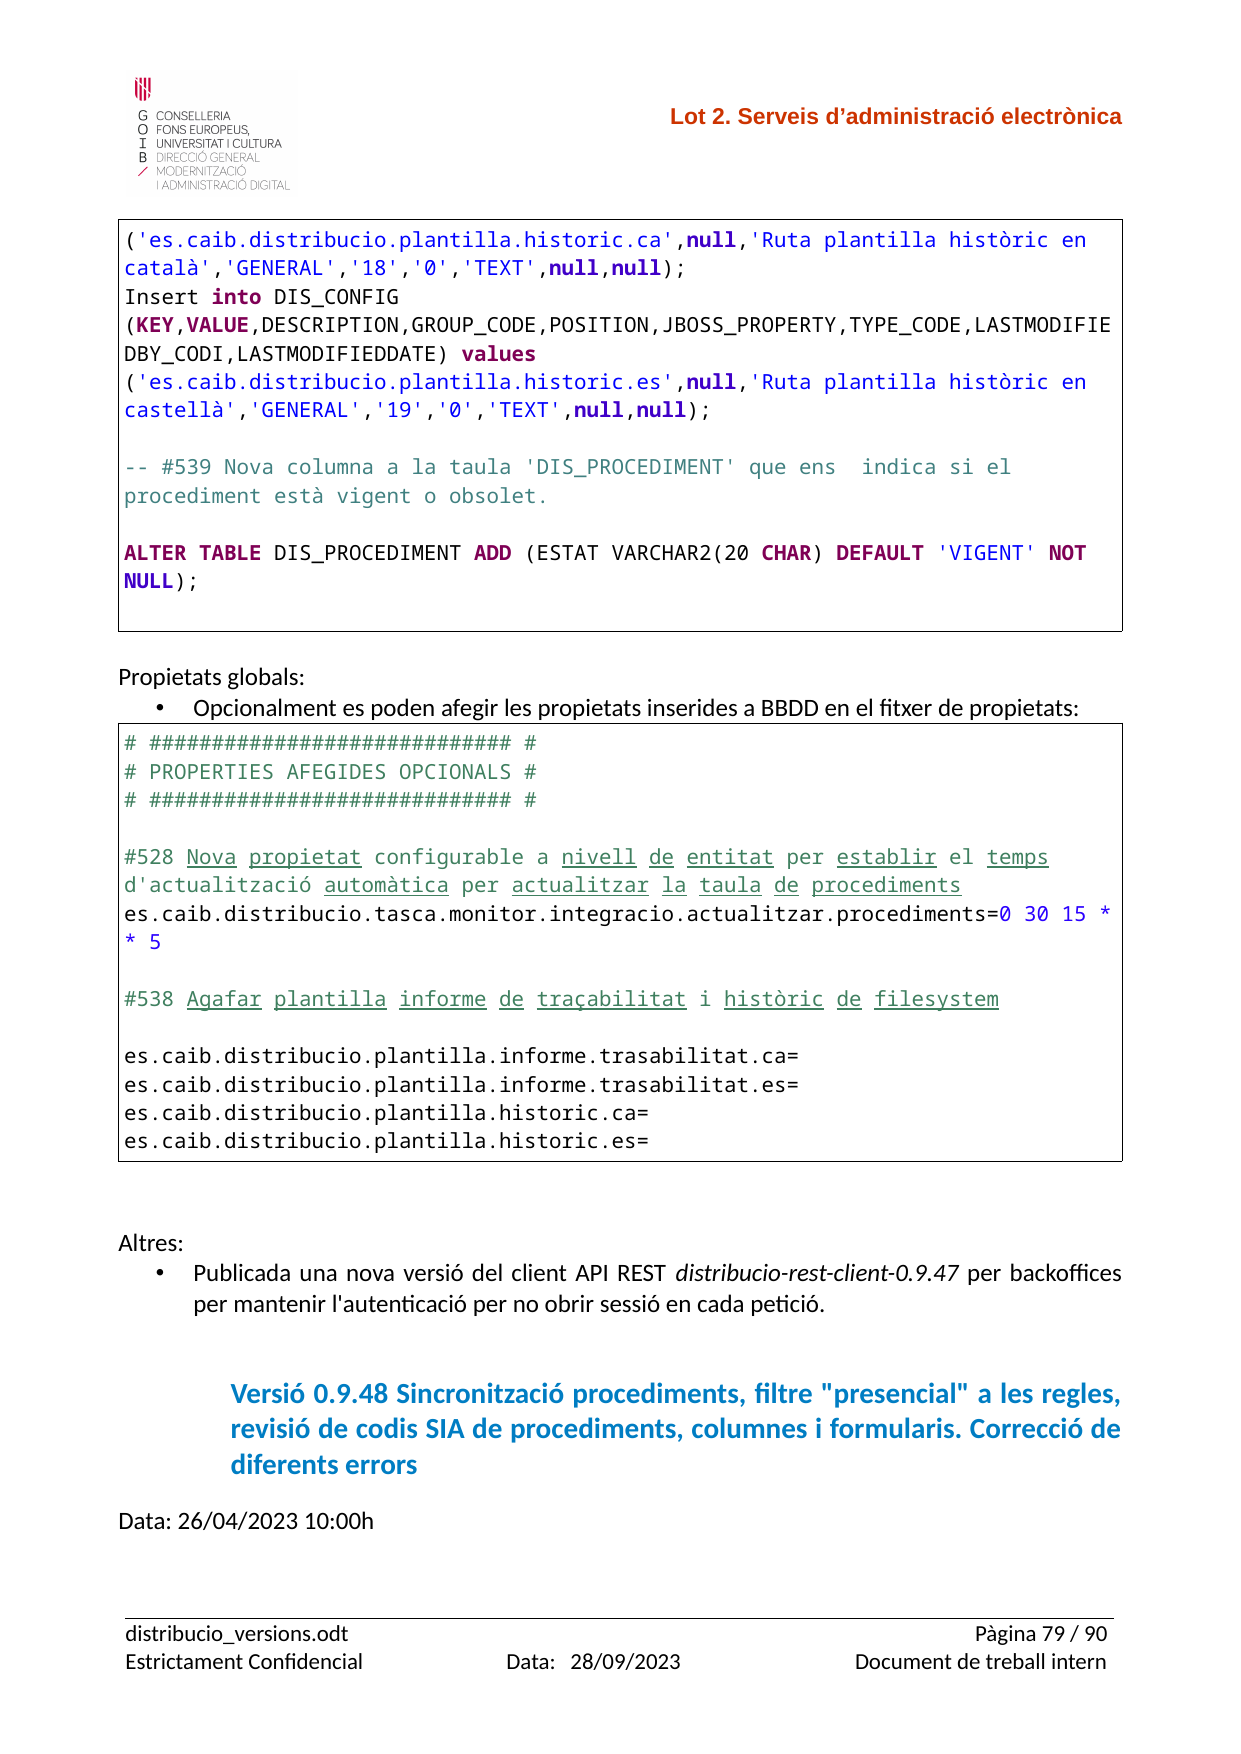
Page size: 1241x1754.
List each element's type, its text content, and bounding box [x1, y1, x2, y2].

picture [126, 70, 299, 197]
list Opcionalment es poden afegir les propietats inserides a BBDD en el fitxer de propietats: [156, 692, 1122, 723]
text Altres: [118, 1227, 1122, 1257]
subtitle Versió 0.9.48 Sincronització procediments, filtre "presencial" a les regles, revisió de codis SIA de procediments, columnes i formularis. Correcció de diferents errors [153, 1375, 1122, 1482]
text Data: 26/04/2023 10:00h [118, 1505, 1122, 1536]
list Publicada una nova versió del client API REST distribucio-rest-client-0.9.47 per backoffices per mantenir l'autenticació per no obrir sessió en cada petició. [156, 1257, 1122, 1318]
table_header # ############################# # # PROPERTIES AFEGIDES OPCIONALS # # ############################# # #528 Nova propietat configurable a nivell de entitat per establir el temps d'actualització automàtica per actualitzar la taula de procediments es.caib.distribucio.tasca.monitor.integracio.actualitzar.procediments=0 30 15 * * 5 #538 Agafar plantilla informe de traçabilitat i històric de filesystem es.caib.distribucio.plantilla.informe.trasabilitat.ca= es.caib.distribucio.plantilla.informe.trasabilitat.es= es.caib.distribucio.plantilla.historic.ca= es.caib.distribucio.plantilla.historic.es= [119, 724, 1122, 1161]
table_header ('es.caib.distribucio.plantilla.historic.ca',null,'Ruta plantilla històric en català','GENERAL','18','0','TEXT',null,null); Insert into DIS_CONFIG (KEY,VALUE,DESCRIPTION,GROUP_CODE,POSITION,JBOSS_PROPERTY,TYPE_CODE,LASTMODIFIEDBY_CODI,LASTMODIFIEDDATE) values ('es.caib.distribucio.plantilla.historic.es',null,'Ruta plantilla històric en castellà','GENERAL','19','0','TEXT',null,null); -- #539 Nova columna a la taula 'DIS_PROCEDIMENT' que ens indica si el procediment està vigent o obsolet. ALTER TABLE DIS_PROCEDIMENT ADD (ESTAT VARCHAR2(20 CHAR) DEFAULT 'VIGENT' NOT NULL); [119, 220, 1122, 631]
text Propietats globals: [118, 662, 1122, 692]
